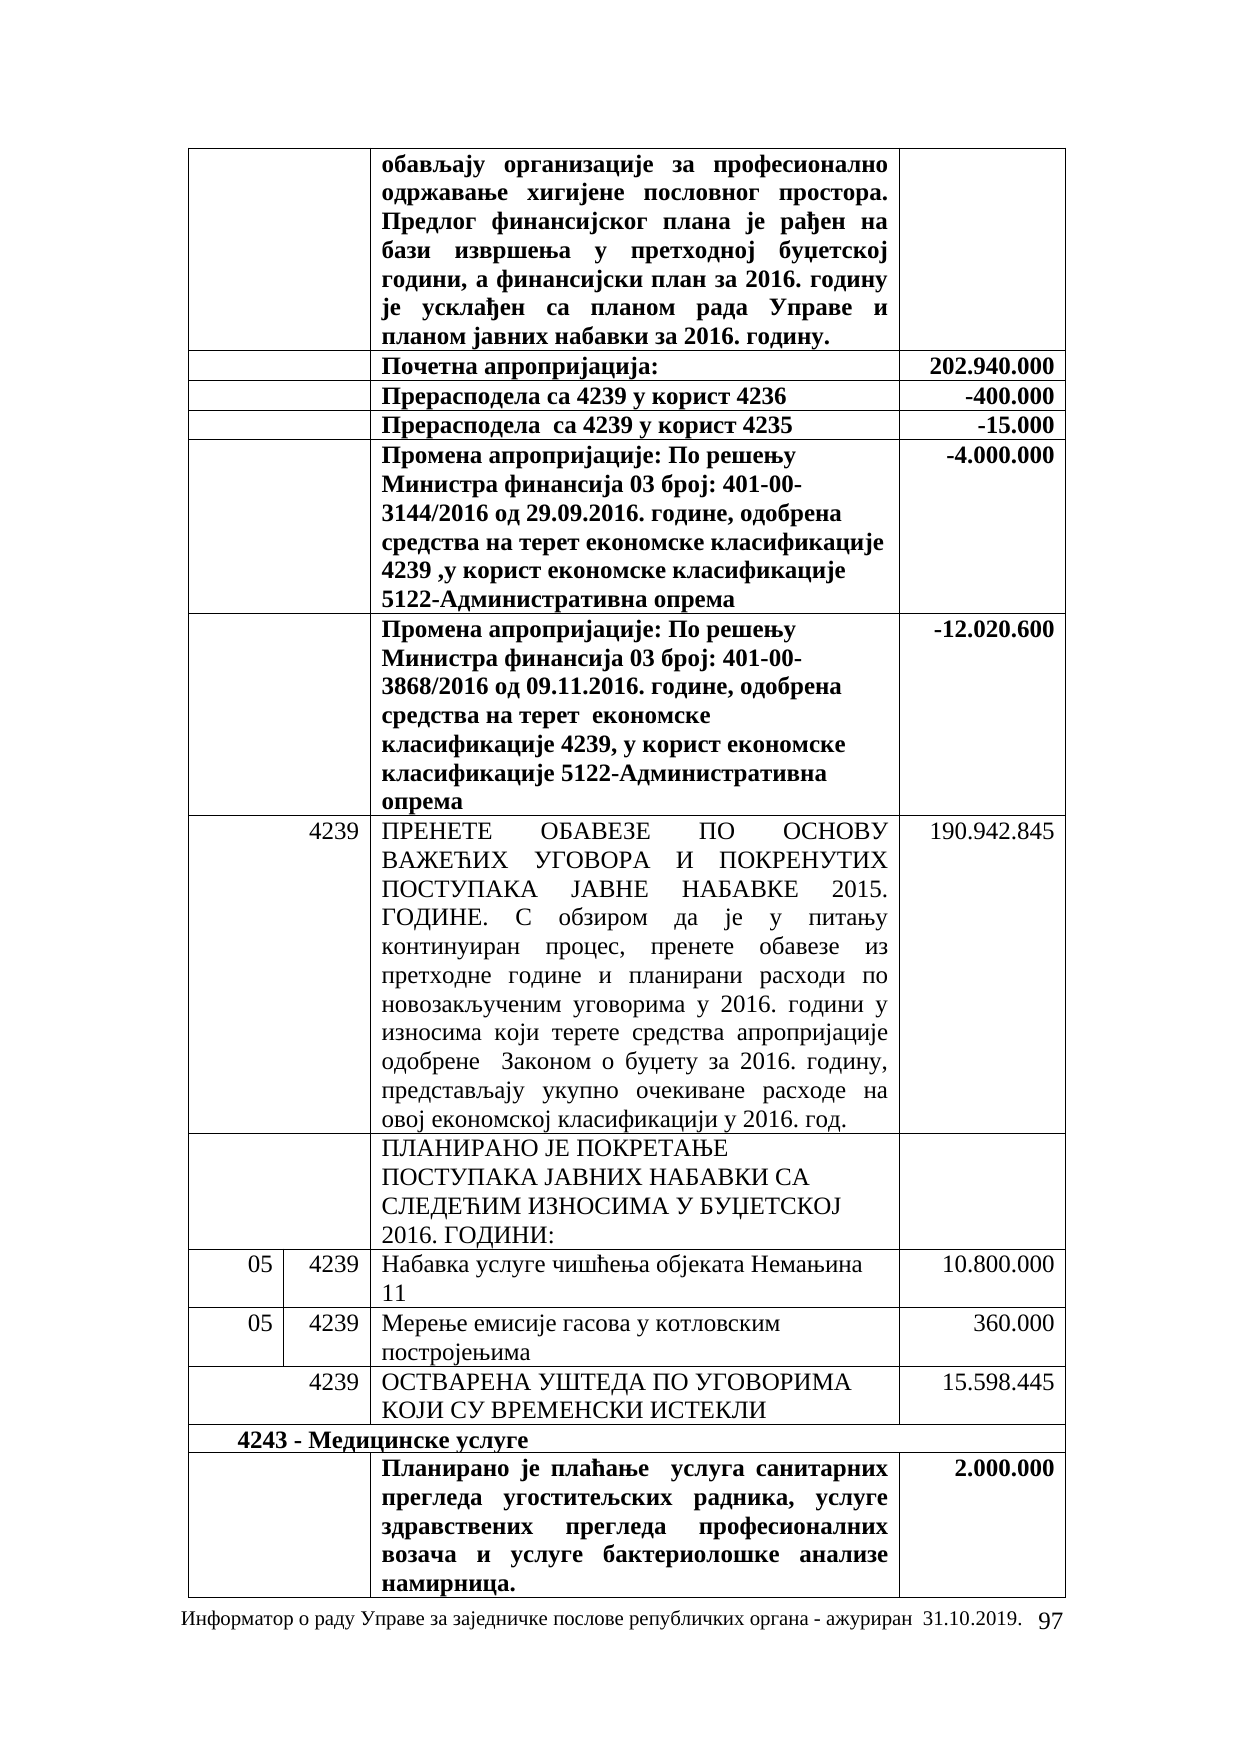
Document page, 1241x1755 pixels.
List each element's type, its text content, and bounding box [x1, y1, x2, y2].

table_cell 4239 [189, 1367, 370, 1424]
table_cell [189, 381, 370, 409]
table_cell Планирано је плаћање услуга санитарних прегледа угоститељских радника, услуге здравствених прегледа професионалних возача и услуге бактериолошке анализе намирница. [371, 1453, 899, 1597]
table_cell ОСТВАРЕНА УШТЕДА ПО УГОВОРИМА КОЈИ СУ ВРЕМЕНСКИ ИСТЕКЛИ [371, 1367, 899, 1424]
table_cell [189, 351, 370, 380]
table_cell [189, 411, 370, 439]
table_cell Мерење емисије гасова у котловским постројењима [371, 1308, 899, 1366]
table_cell Прерасподела са 4239 у корист 4236 [371, 381, 899, 409]
table_cell [189, 1134, 370, 1248]
table_cell 190.942.845 [900, 816, 1065, 1132]
table_cell Промена апропријације: По решењу Министра финансија 03 број: 401-00-3144/2016 од 29.09.2016. године, одобрена средства на терет економске класификације 4239 ,у корист економске класификације 5122-Административна опрема [371, 440, 899, 613]
table_cell -12.020.600 [900, 614, 1065, 815]
table_cell 4243 - Медицинске услуге [189, 1425, 1065, 1452]
table_cell Набавка услуге чишћења објеката Немањина 11 [371, 1250, 899, 1307]
table_cell Почетна апропријација: [371, 351, 899, 380]
table_cell обављају организације за професионално одржавање хигијене пословног простора. Предлог финансијског плана је рађен на бази извршења у претходној буџетској години, а финансијски план за 2016. годину је усклађен са планом рада Управе и планом јавних набавки за 2016. годину. [371, 149, 899, 350]
table_cell Промена апропријације: По решењу Министра финансија 03 број: 401-00-3868/2016 од 09.11.2016. године, одобрена средства на терет економске класификације 4239, у корист економске класификације 5122-Административна опрема [371, 614, 899, 815]
table_cell 4239 [189, 816, 370, 1132]
table_cell [900, 1134, 1065, 1248]
table_cell [189, 614, 370, 815]
table_cell ПРЕНЕТЕ ОБАВЕЗЕ ПО ОСНОВУ ВАЖЕЋИХ УГОВОРА И ПОКРЕНУТИХ ПОСТУПАКА ЈАВНЕ НАБАВКЕ 2015. ГОДИНЕ. С обзиром да је у питању континуиран процес, пренете обавезе из претходне године и планирани расходи по новозакљученим уговорима у 2016. години у износима који терете средства апропријације одобрене Законом о буџету за 2016. годину, представљају укупно очекиване расходе на овој економској класификацији у 2016. год. [371, 816, 899, 1132]
table_cell 15.598.445 [900, 1367, 1065, 1424]
table_cell [189, 149, 370, 350]
table_cell 4239 [284, 1250, 370, 1307]
table_cell [189, 440, 370, 613]
table_cell 4239 [284, 1308, 370, 1366]
table_cell -400.000 [900, 381, 1065, 409]
table_cell 05 [189, 1308, 283, 1366]
table_cell 2.000.000 [900, 1453, 1065, 1597]
table_cell [900, 149, 1065, 350]
table_cell ПЛАНИРАНО ЈЕ ПОКРЕТАЊЕ ПОСТУПАКА ЈАВНИХ НАБАВКИ СА СЛЕДЕЋИМ ИЗНОСИМА У БУЏЕТСКОЈ 2016. ГОДИНИ: [371, 1134, 899, 1248]
table_cell [189, 1453, 370, 1597]
table_cell 10.800.000 [900, 1250, 1065, 1307]
table_cell 05 [189, 1250, 283, 1307]
table_cell 202.940.000 [900, 351, 1065, 380]
table_cell -4.000.000 [900, 440, 1065, 613]
table_cell 360.000 [900, 1308, 1065, 1366]
table_cell Прерасподела са 4239 у корист 4235 [371, 411, 899, 439]
table_cell -15.000 [900, 411, 1065, 439]
